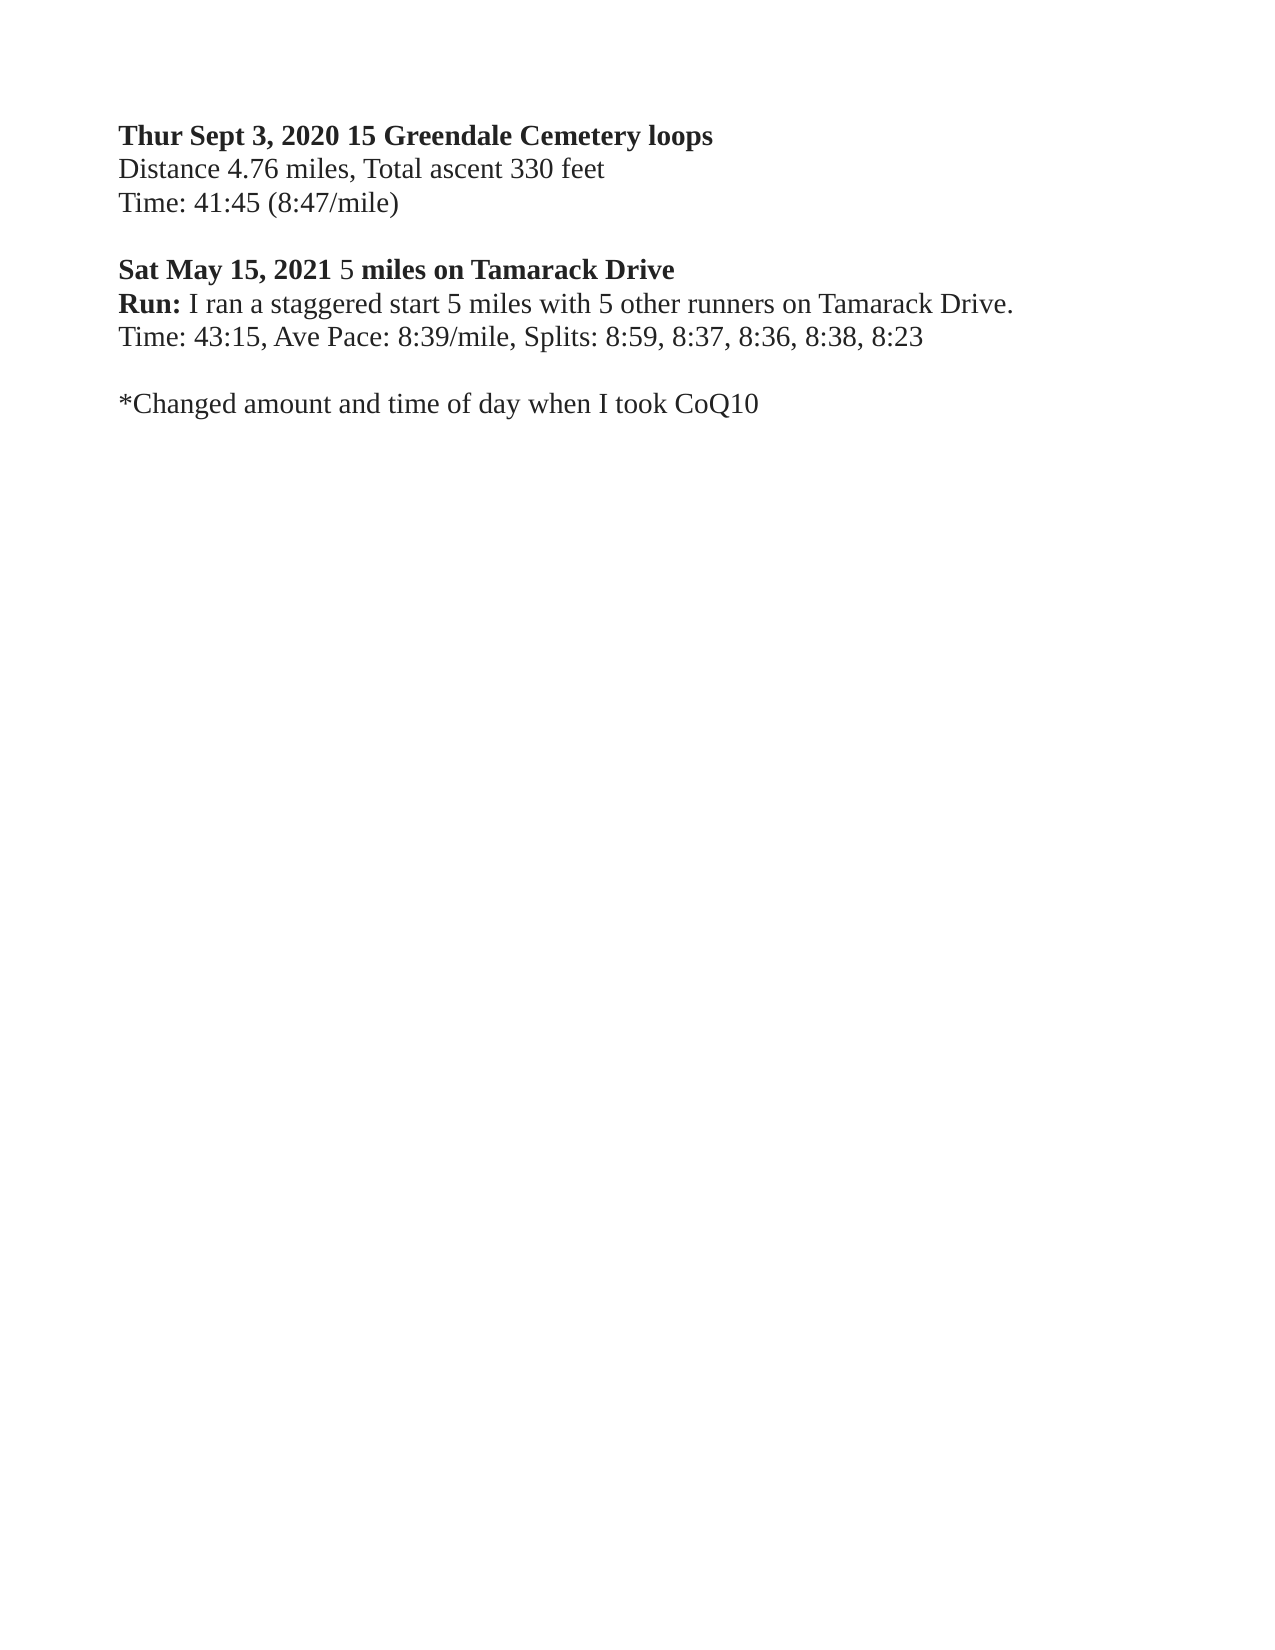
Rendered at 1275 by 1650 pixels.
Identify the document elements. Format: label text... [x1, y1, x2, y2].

text *Changed amount and time of day when I took CoQ10 [118, 386, 1161, 420]
text Sat May 15, 2021 5 miles on Tamarack Drive [118, 252, 1161, 286]
text Distance 4.76 miles, Total ascent 330 feet [118, 152, 1161, 185]
text Run: I ran a staggered start 5 miles with 5 other runners on Tamarack Drive. [118, 286, 1161, 319]
text Time: 43:15, Ave Pace: 8:39/mile, Splits: 8:59, 8:37, 8:36, 8:38, 8:23 [118, 319, 1161, 353]
text Time: 41:45 (8:47/mile) [118, 185, 1161, 219]
text Thur Sept 3, 2020 15 Greendale Cemetery loops [118, 118, 1161, 152]
